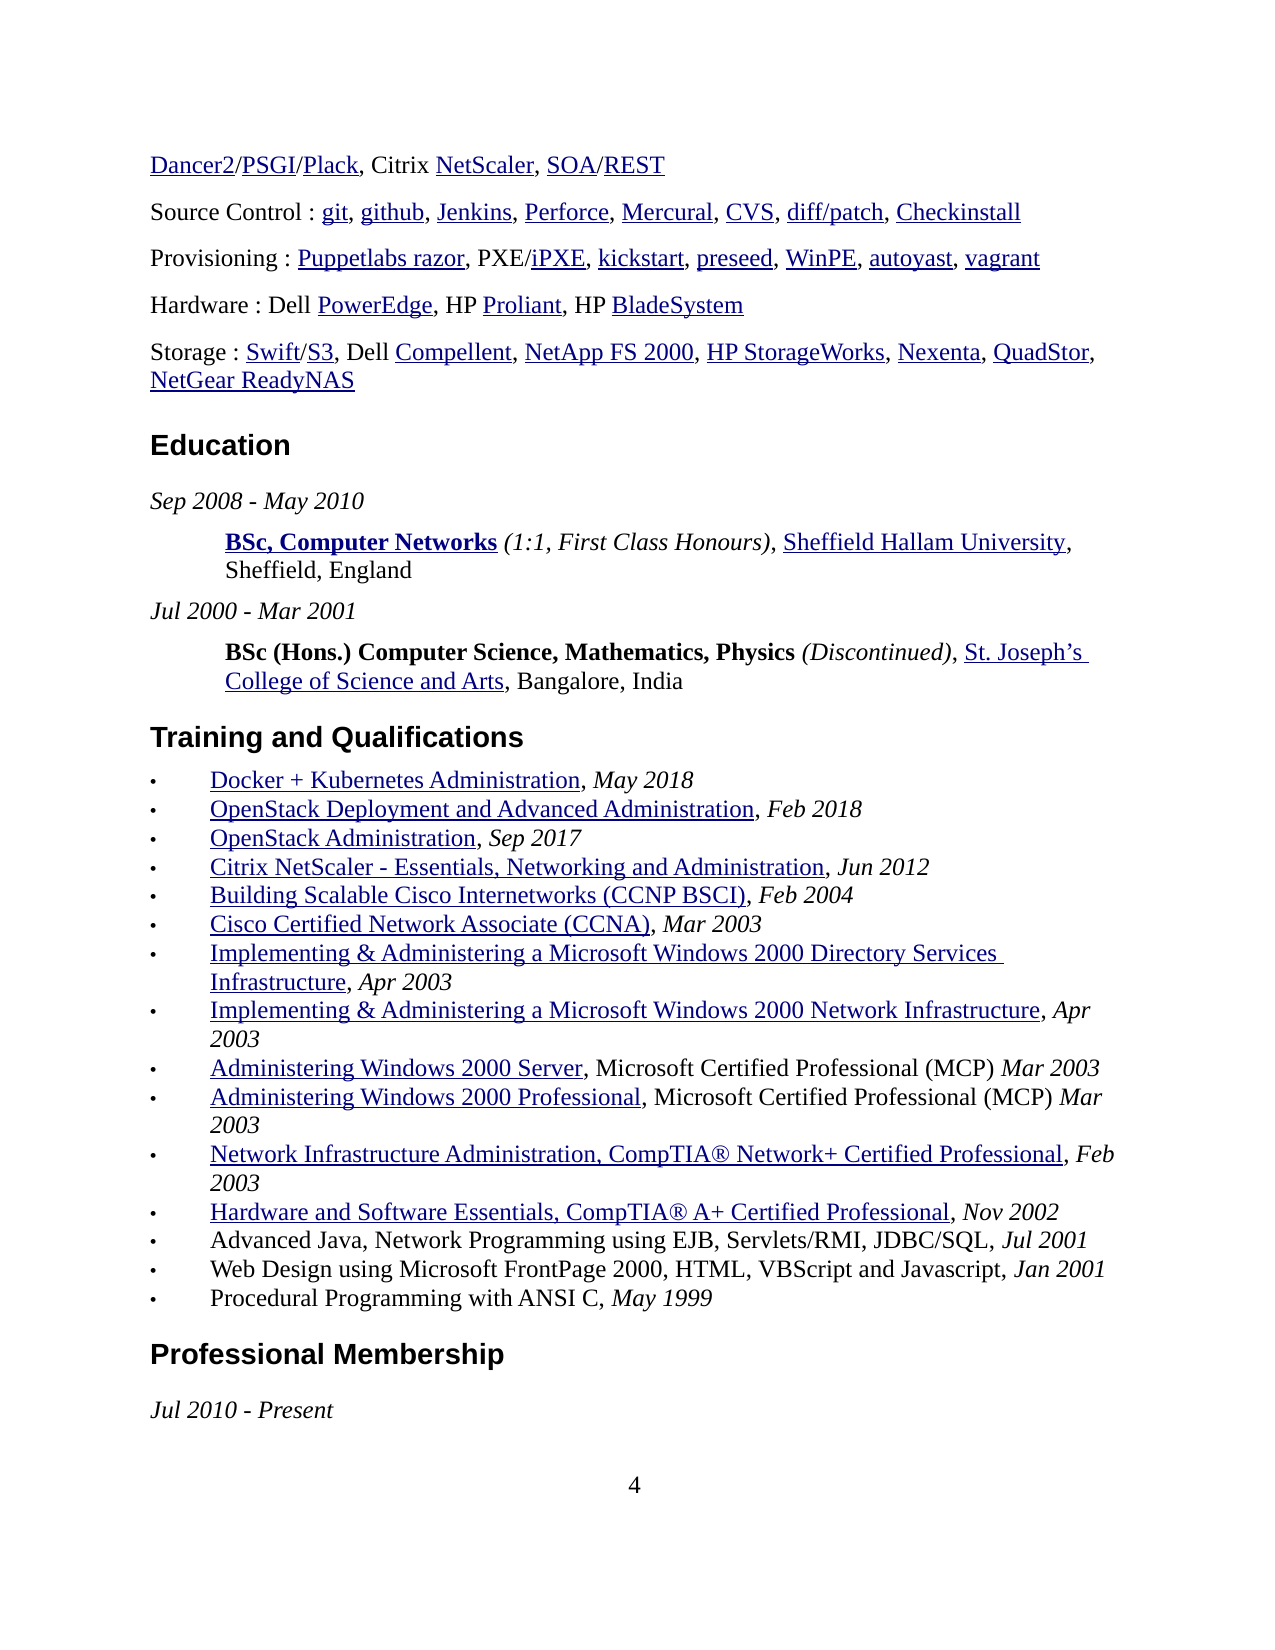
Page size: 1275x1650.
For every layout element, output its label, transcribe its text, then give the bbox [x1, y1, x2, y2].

list Cisco Certified Network Associate (CCNA), Mar 2003 [150, 909, 1125, 938]
text Source Control : git, github, Jenkins, Perforce, Mercural, CVS, diff/patch, Checkinstall [150, 197, 1125, 225]
list Procedural Programming with ANSI C, May 1999 [150, 1283, 1125, 1312]
list Advanced Java, Network Programming using EJB, Servlets/RMI, JDBC/SQL, Jul 2001 [150, 1226, 1125, 1254]
list Implementing & Administering a Microsoft Windows 2000 Directory Services Infrastructure, Apr 2003 [150, 938, 1125, 996]
text BSc, Computer Networks (1:1, First Class Honours), Sheffield Hallam University, Sheffield, England [225, 527, 1125, 584]
subtitle Education [150, 428, 1125, 462]
text Dancer2/PSGI/Plack, Citrix NetScaler, SOA/REST [150, 150, 1125, 179]
list OpenStack Administration, Sep 2017 [150, 823, 1125, 852]
list Network Infrastructure Administration, CompTIA® Network+ Certified Professional, Feb 2003 [150, 1139, 1125, 1197]
list Web Design using Microsoft FrontPage 2000, HTML, VBScript and Javascript, Jan 2001 [150, 1254, 1125, 1283]
list Administering Windows 2000 Server, Microsoft Certified Professional (MCP) Mar 2003 [150, 1053, 1125, 1082]
list Building Scalable Cisco Internetworks (CCNP BSCI), Feb 2004 [150, 881, 1125, 909]
list Hardware and Software Essentials, CompTIA® A+ Certified Professional, Nov 2002 [150, 1197, 1125, 1226]
text Storage : Swift/S3, Dell Compellent, NetApp FS 2000, HP StorageWorks, Nexenta, QuadStor, NetGear ReadyNAS [150, 337, 1125, 394]
text Sep 2008 - May 2010 [150, 486, 1125, 515]
list Docker + Kubernetes Administration, May 2018 [150, 766, 1125, 794]
text BSc (Hons.) Computer Science, Mathematics, Physics (Discontinued), St. Joseph’s College of Science and Arts, Bangalore, India [225, 637, 1125, 694]
text Provisioning : Puppetlabs razor, PXE/iPXE, kickstart, preseed, WinPE, autoyast, vagrant [150, 243, 1125, 272]
list Implementing & Administering a Microsoft Windows 2000 Network Infrastructure, Apr 2003 [150, 996, 1125, 1053]
text Jul 2000 - Mar 2001 [150, 596, 1125, 625]
list OpenStack Deployment and Advanced Administration, Feb 2018 [150, 794, 1125, 823]
list Administering Windows 2000 Professional, Microsoft Certified Professional (MCP) Mar 2003 [150, 1082, 1125, 1139]
text Hardware : Dell PowerEdge, HP Proliant, HP BladeSystem [150, 290, 1125, 319]
list Citrix NetScaler - Essentials, Networking and Administration, Jun 2012 [150, 852, 1125, 881]
text Jul 2010 - Present [150, 1395, 1125, 1424]
subtitle Training and Qualifications [150, 719, 1125, 753]
subtitle Professional Membership [150, 1337, 1125, 1370]
